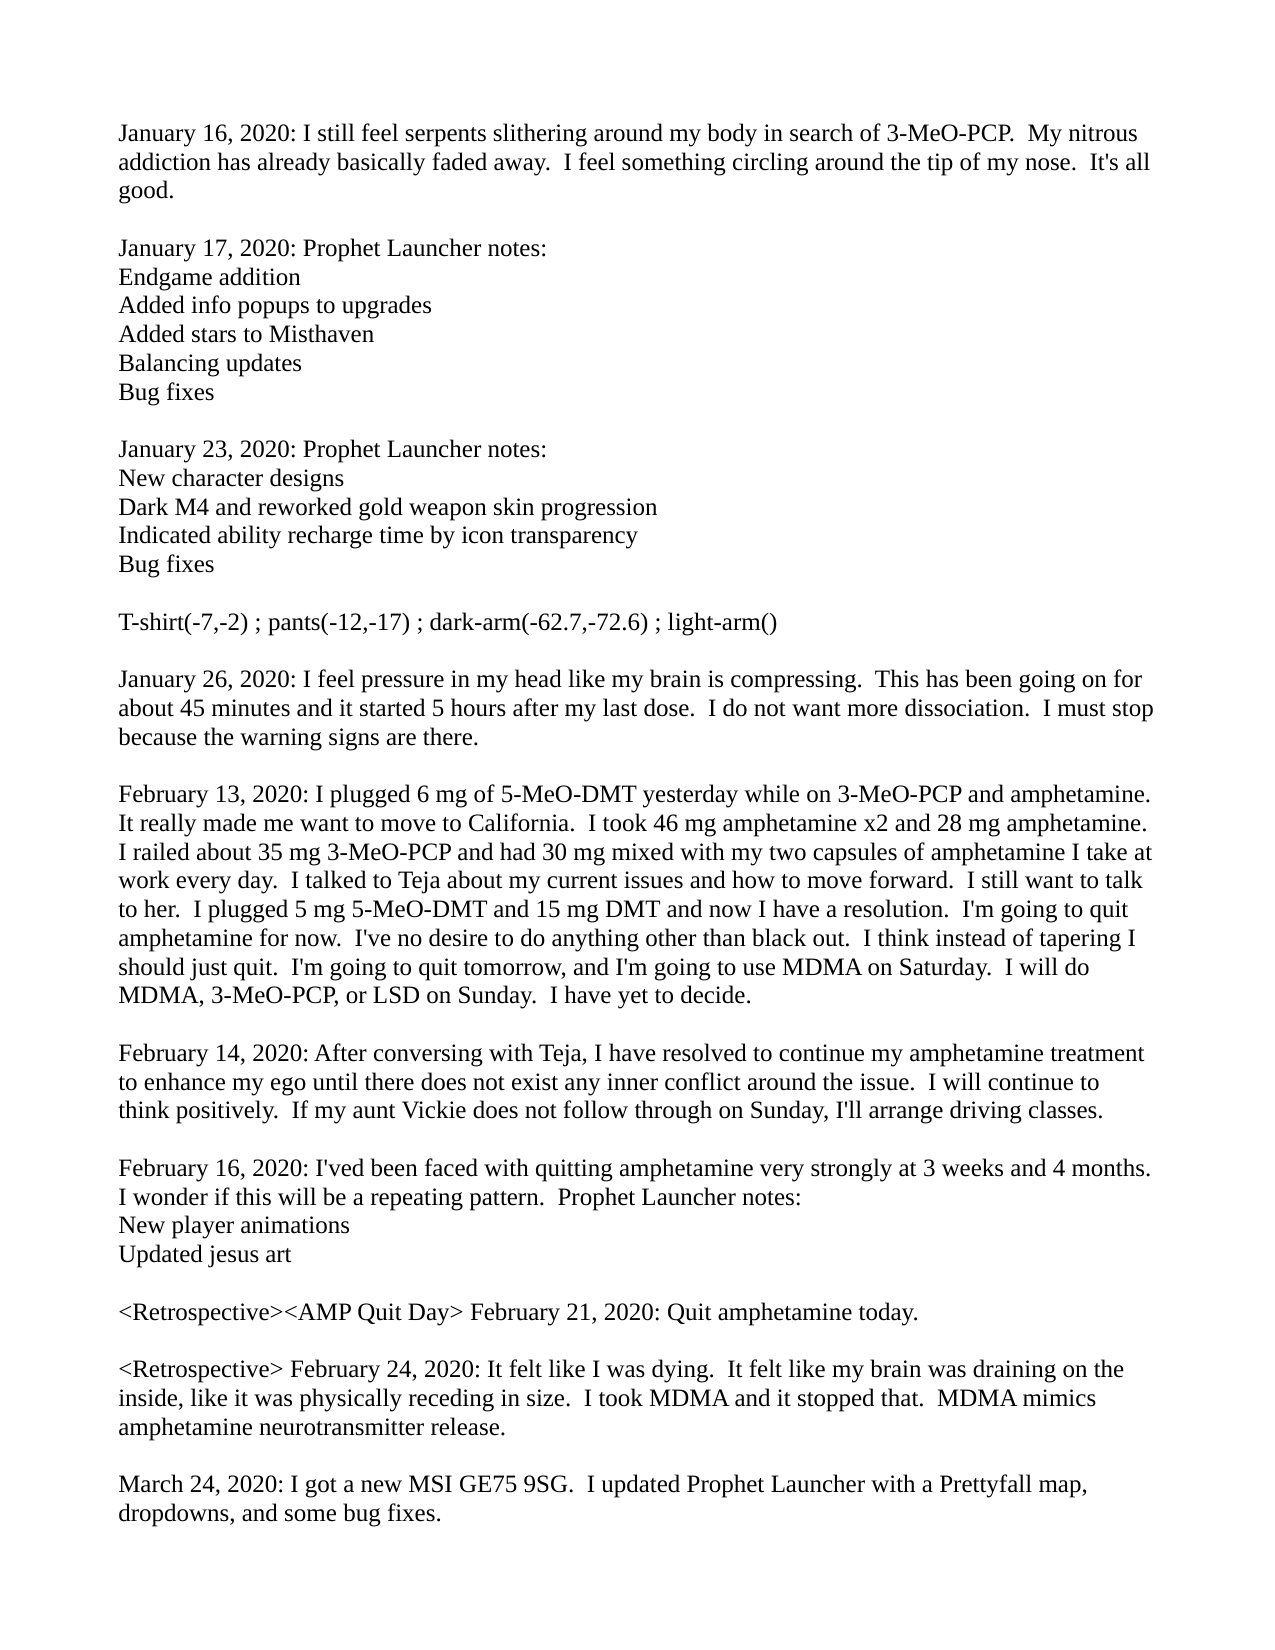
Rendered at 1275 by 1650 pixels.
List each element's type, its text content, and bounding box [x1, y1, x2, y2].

text February 13, 2020: I plugged 6 mg of 5-MeO-DMT yesterday while on 3-MeO-PCP and amphetamine. It really made me want to move to California. I took 46 mg amphetamine x2 and 28 mg amphetamine. I railed about 35 mg 3-MeO-PCP and had 30 mg mixed with my two capsules of amphetamine I take at work every day. I talked to Teja about my current issues and how to move forward. I still want to talk to her. I plugged 5 mg 5-MeO-DMT and 15 mg DMT and now I have a resolution. I'm going to quit amphetamine for now. I've no desire to do anything other than black out. I think instead of tapering I should just quit. I'm going to quit tomorrow, and I'm going to use MDMA on Saturday. I will do MDMA, 3-MeO-PCP, or LSD on Sunday. I have yet to decide. [118, 779, 1157, 1009]
text Bug fixes [118, 377, 1157, 406]
text <Retrospective> February 24, 2020: It felt like I was dying. It felt like my brain was draining on the inside, like it was physically receding in size. I took MDMA and it stopped that. MDMA mimics amphetamine neurotransmitter release. [118, 1354, 1157, 1441]
text January 26, 2020: I feel pressure in my head like my brain is compressing. This has been going on for about 45 minutes and it started 5 hours after my last dose. I do not want more dissociation. I must stop because the warning signs are there. [118, 664, 1157, 751]
text March 24, 2020: I got a new MSI GE75 9SG. I updated Prophet Launcher with a Prettyfall map, dropdowns, and some bug fixes. [118, 1469, 1157, 1527]
text Updated jesus art [118, 1239, 1157, 1268]
text January 23, 2020: Prophet Launcher notes: [118, 434, 1157, 463]
text T-shirt(-7,-2) ; pants(-12,-17) ; dark-arm(-62.7,-72.6) ; light-arm() [118, 607, 1157, 636]
text January 17, 2020: Prophet Launcher notes: [118, 233, 1157, 262]
text New player animations [118, 1211, 1157, 1239]
text February 14, 2020: After conversing with Teja, I have resolved to continue my amphetamine treatment to enhance my ego until there does not exist any inner conflict around the issue. I will continue to think positively. If my aunt Vickie does not follow through on Sunday, I'll arrange driving classes. [118, 1038, 1157, 1124]
text January 16, 2020: I still feel serpents slithering around my body in search of 3-MeO-PCP. My nitrous addiction has already basically faded away. I feel something circling around the tip of my nose. It's all good. [118, 118, 1157, 204]
text Endgame addition [118, 262, 1157, 291]
text <Retrospective><AMP Quit Day> February 21, 2020: Quit amphetamine today. [118, 1297, 1157, 1326]
text Balancing updates [118, 348, 1157, 377]
text Bug fixes [118, 549, 1157, 578]
text February 16, 2020: I'ved been faced with quitting amphetamine very strongly at 3 weeks and 4 months. I wonder if this will be a repeating pattern. Prophet Launcher notes: [118, 1153, 1157, 1211]
text Added stars to Misthaven [118, 319, 1157, 348]
text Indicated ability recharge time by icon transparency [118, 521, 1157, 549]
text Added info popups to upgrades [118, 291, 1157, 319]
text Dark M4 and reworked gold weapon skin progression [118, 492, 1157, 521]
text New character designs [118, 463, 1157, 492]
